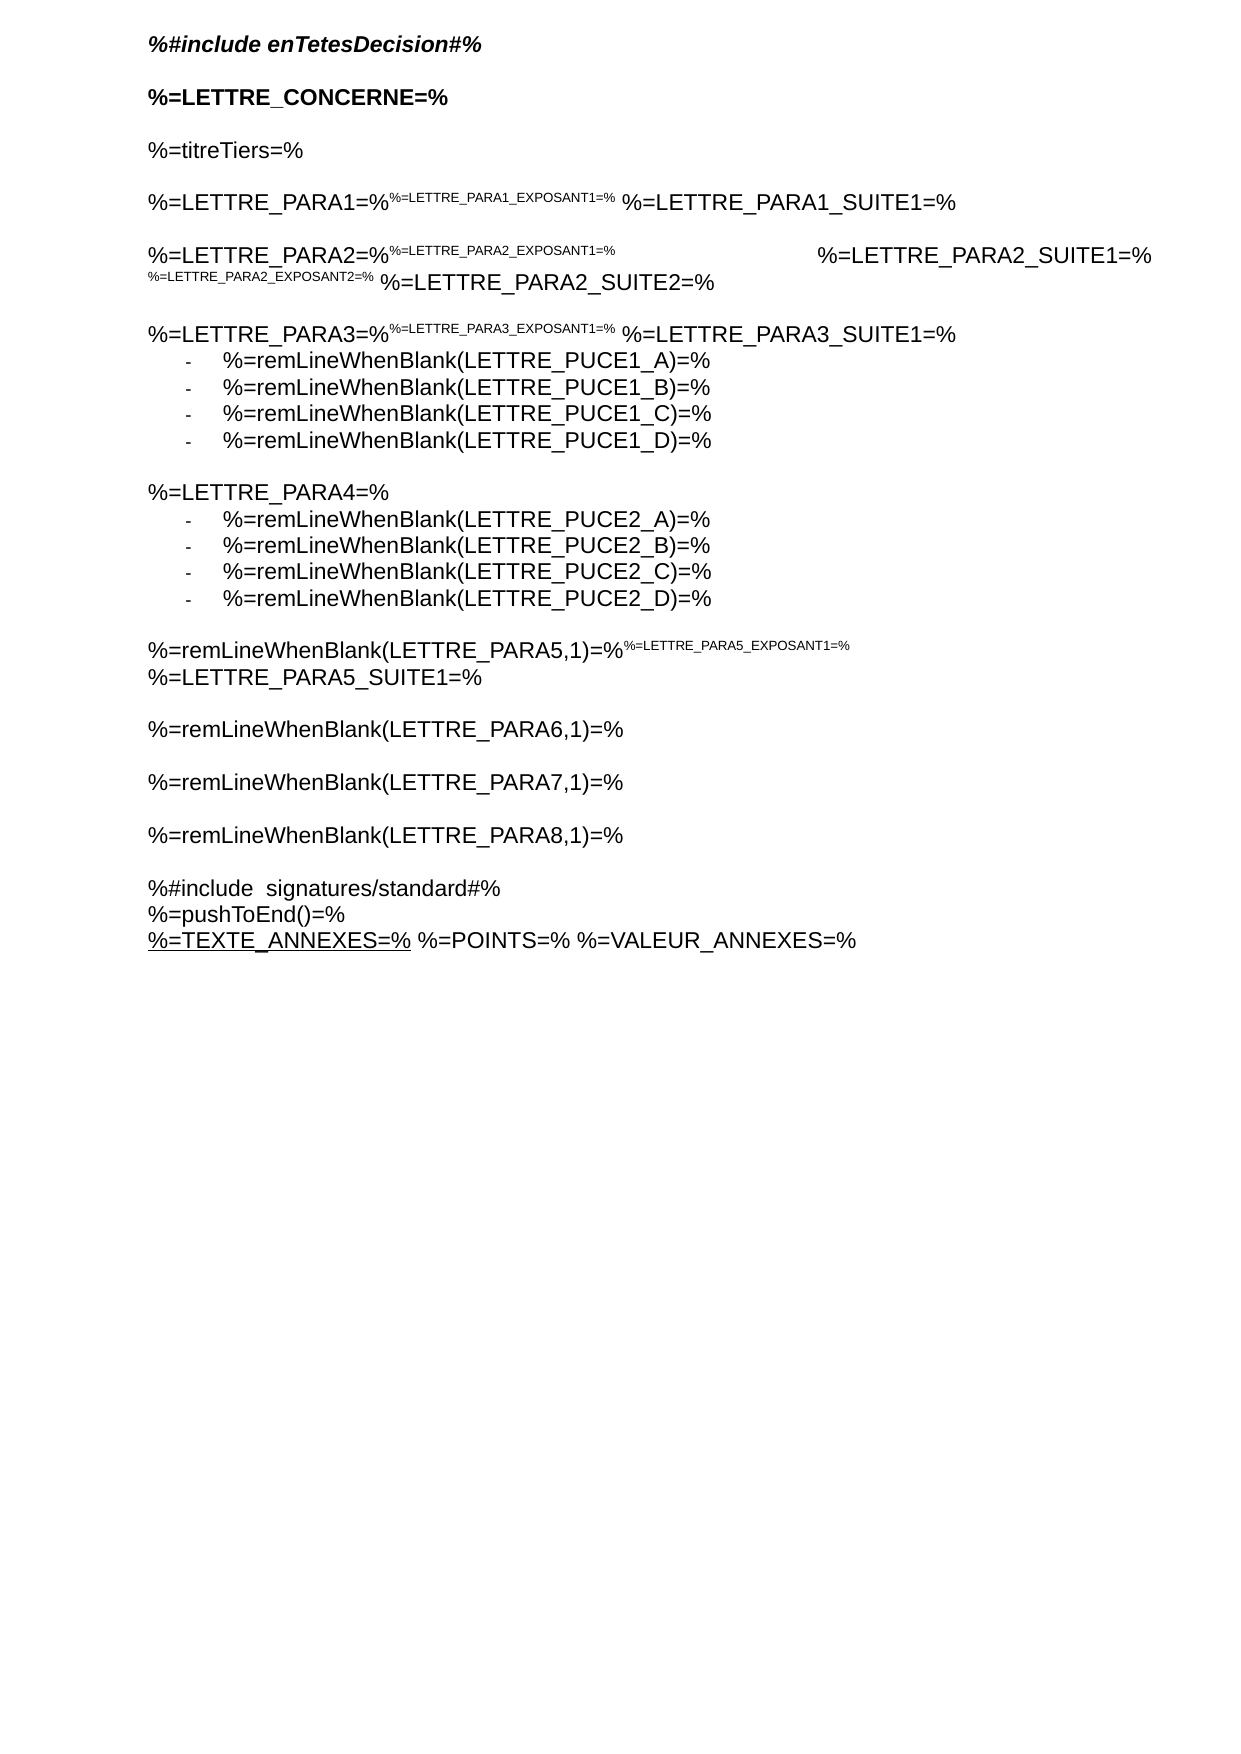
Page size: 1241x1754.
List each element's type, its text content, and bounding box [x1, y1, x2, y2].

text %=remLineWhenBlank(LETTRE_PARA8,1)=% [148, 822, 1152, 848]
text %=LETTRE_PARA1=%%=LETTRE_PARA1_EXPOSANT1=% %=LETTRE_PARA1_SUITE1=% [148, 189, 1152, 216]
text %#include signatures/standard#% [148, 874, 1152, 901]
list %=remLineWhenBlank(LETTRE_PUCE2_D)=% [185, 585, 1152, 611]
text %=pushToEnd()=% [148, 901, 1152, 927]
text %=TEXTE_ANNEXES=% %=POINTS=% %=VALEUR_ANNEXES=% [148, 927, 1152, 954]
text %=titreTiers=% [148, 137, 1152, 163]
text %#include enTetesDecision#% [148, 31, 1152, 58]
text %=LETTRE_PARA4=% [148, 479, 1152, 506]
text %=LETTRE_CONCERNE=% [148, 84, 1152, 110]
text %=remLineWhenBlank(LETTRE_PARA7,1)=% [148, 769, 1152, 796]
list %=remLineWhenBlank(LETTRE_PUCE2_A)=% [185, 506, 1152, 532]
text %=LETTRE_PARA2=%%=LETTRE_PARA2_EXPOSANT1=% %=LETTRE_PARA2_SUITE1=%%=LETTRE_PARA2_EXPOSANT2=% %=LETTRE_PARA2_SUITE2=% [148, 242, 1152, 295]
list %=remLineWhenBlank(LETTRE_PUCE1_A)=% [185, 347, 1152, 374]
list %=remLineWhenBlank(LETTRE_PUCE1_B)=% [185, 374, 1152, 400]
list %=remLineWhenBlank(LETTRE_PUCE1_D)=% [185, 427, 1152, 453]
list %=remLineWhenBlank(LETTRE_PUCE1_C)=% [185, 400, 1152, 427]
list %=remLineWhenBlank(LETTRE_PUCE2_C)=% [185, 558, 1152, 585]
list %=remLineWhenBlank(LETTRE_PUCE2_B)=% [185, 532, 1152, 558]
text %=LETTRE_PARA3=%%=LETTRE_PARA3_EXPOSANT1=% %=LETTRE_PARA3_SUITE1=% [148, 321, 1152, 347]
text %=remLineWhenBlank(LETTRE_PARA6,1)=% [148, 716, 1152, 743]
text %=remLineWhenBlank(LETTRE_PARA5,1)=%%=LETTRE_PARA5_EXPOSANT1=% %=LETTRE_PARA5_SUITE1=% [148, 637, 1152, 690]
